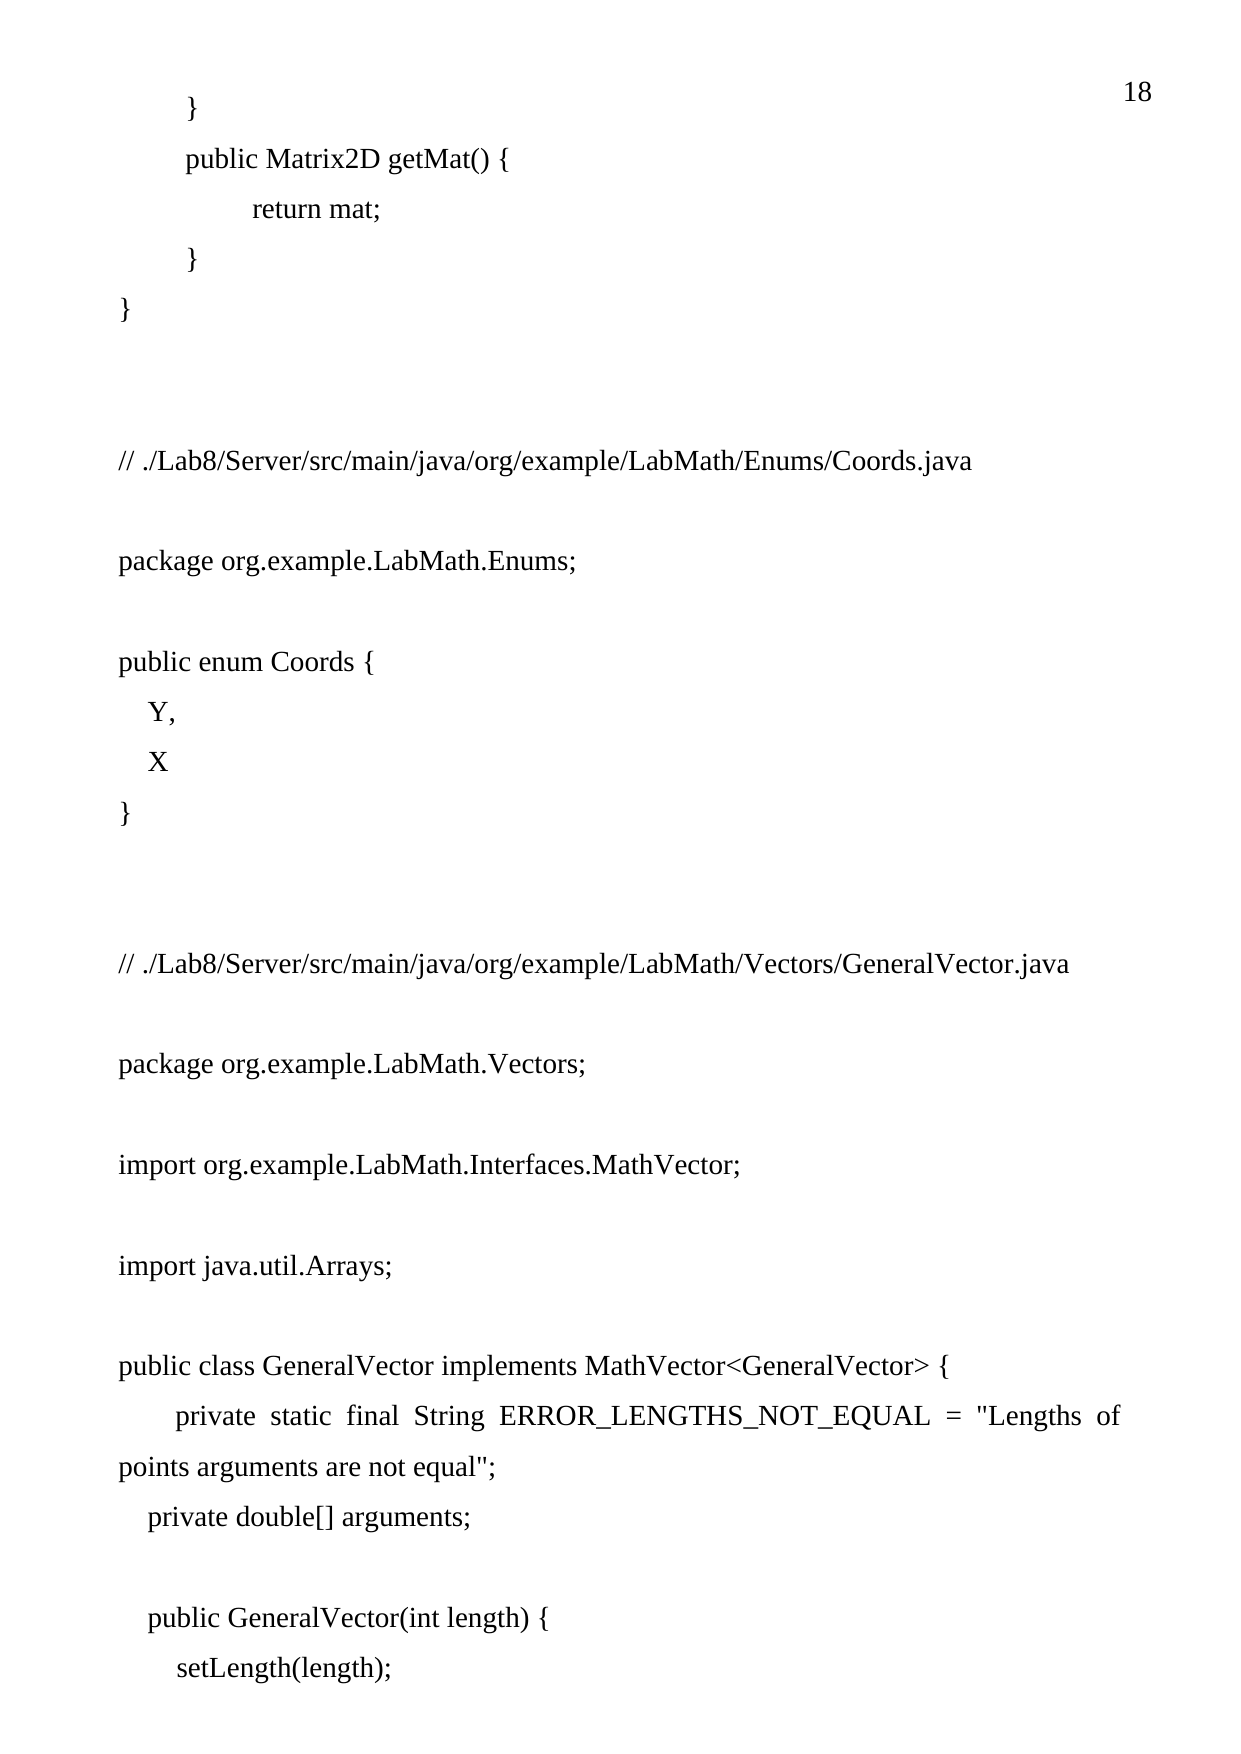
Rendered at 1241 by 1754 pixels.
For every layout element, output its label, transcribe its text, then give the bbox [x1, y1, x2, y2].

text } [118, 90, 1122, 124]
text Y, [118, 694, 1122, 728]
text private double[] arguments; [118, 1499, 1122, 1533]
text public GeneralVector(int length) { [118, 1600, 1122, 1633]
text package org.example.LabMath.Vectors; [118, 1046, 1122, 1080]
text private static final String ERROR_LENGTHS_NOT_EQUAL = "Lengths of points arguments are not equal"; [118, 1398, 1122, 1482]
text // ./Lab8/Server/src/main/java/org/example/LabMath/Enums/Coords.java [118, 443, 1122, 476]
text return mat; [118, 191, 1122, 224]
text X [118, 744, 1122, 778]
text public class GeneralVector implements MathVector<GeneralVector> { [118, 1348, 1122, 1382]
text public Matrix2D getMat() { [118, 141, 1122, 174]
text } [118, 795, 1122, 828]
text package org.example.LabMath.Enums; [118, 543, 1122, 577]
text import org.example.LabMath.Interfaces.MathVector; [118, 1147, 1122, 1181]
text } [118, 241, 1122, 275]
text import java.util.Arrays; [118, 1248, 1122, 1281]
text // ./Lab8/Server/src/main/java/org/example/LabMath/Vectors/GeneralVector.java [118, 946, 1122, 979]
text setLength(length); [118, 1650, 1122, 1684]
text public enum Coords { [118, 644, 1122, 677]
text } [118, 292, 1122, 325]
